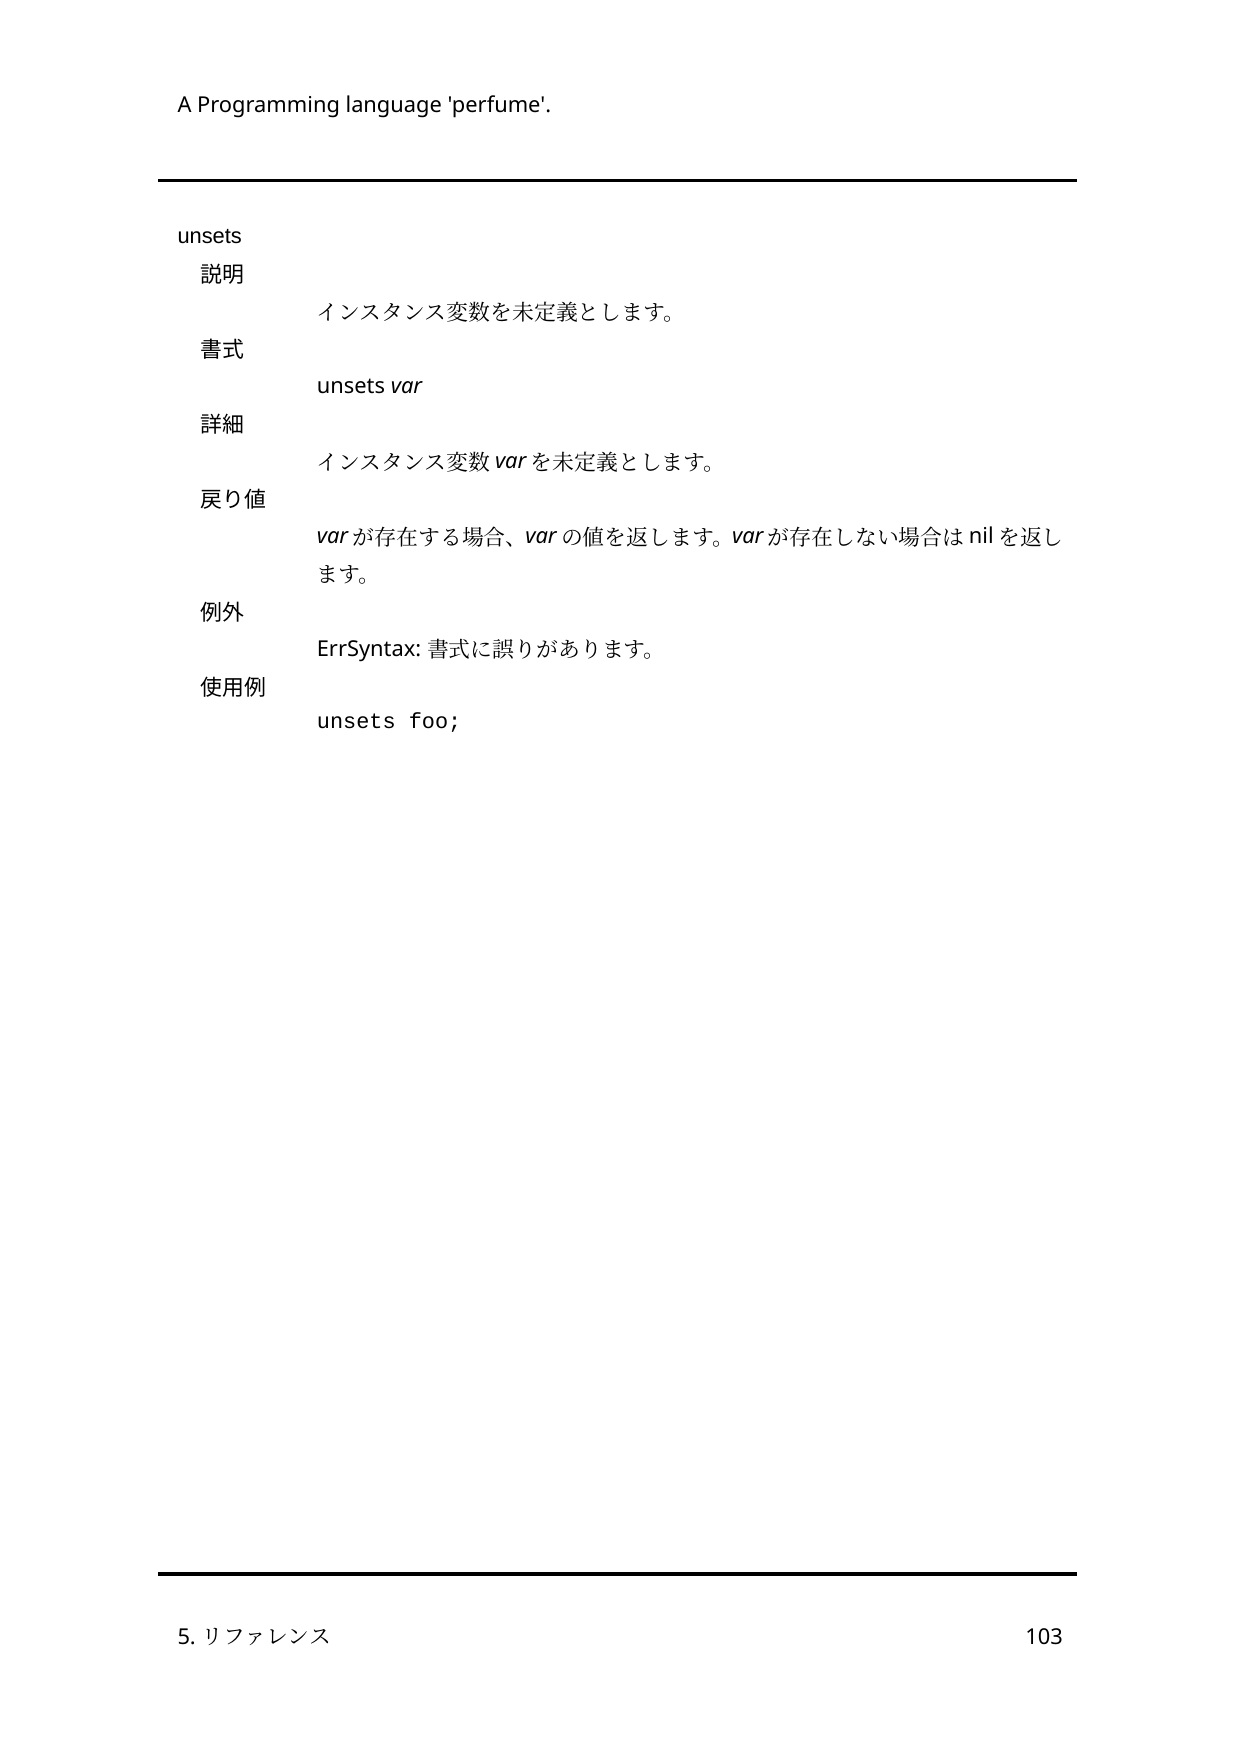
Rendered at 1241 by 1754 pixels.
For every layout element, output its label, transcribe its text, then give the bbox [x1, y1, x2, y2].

table_cell unsets var [317, 329, 1063, 404]
table_cell unsets foo; [317, 667, 1063, 742]
table_cell varが存在する場合、varの値を返します。varが存在しない場合はnilを返します。 [317, 479, 1063, 592]
table_cell 戻り値 [200, 479, 317, 592]
table_header 説明 [200, 254, 317, 329]
table_cell 書式 [200, 329, 317, 404]
table_cell ErrSyntax: 書式に誤りがあります。 [317, 592, 1063, 667]
subtitle unsets [177, 217, 1063, 254]
table_cell 使用例 [200, 667, 317, 742]
table_cell インスタンス変数varを未定義とします。 [317, 404, 1063, 479]
table_cell 詳細 [200, 404, 317, 479]
table_cell 例外 [200, 592, 317, 667]
table_header インスタンス変数を未定義とします。 [317, 254, 1063, 329]
